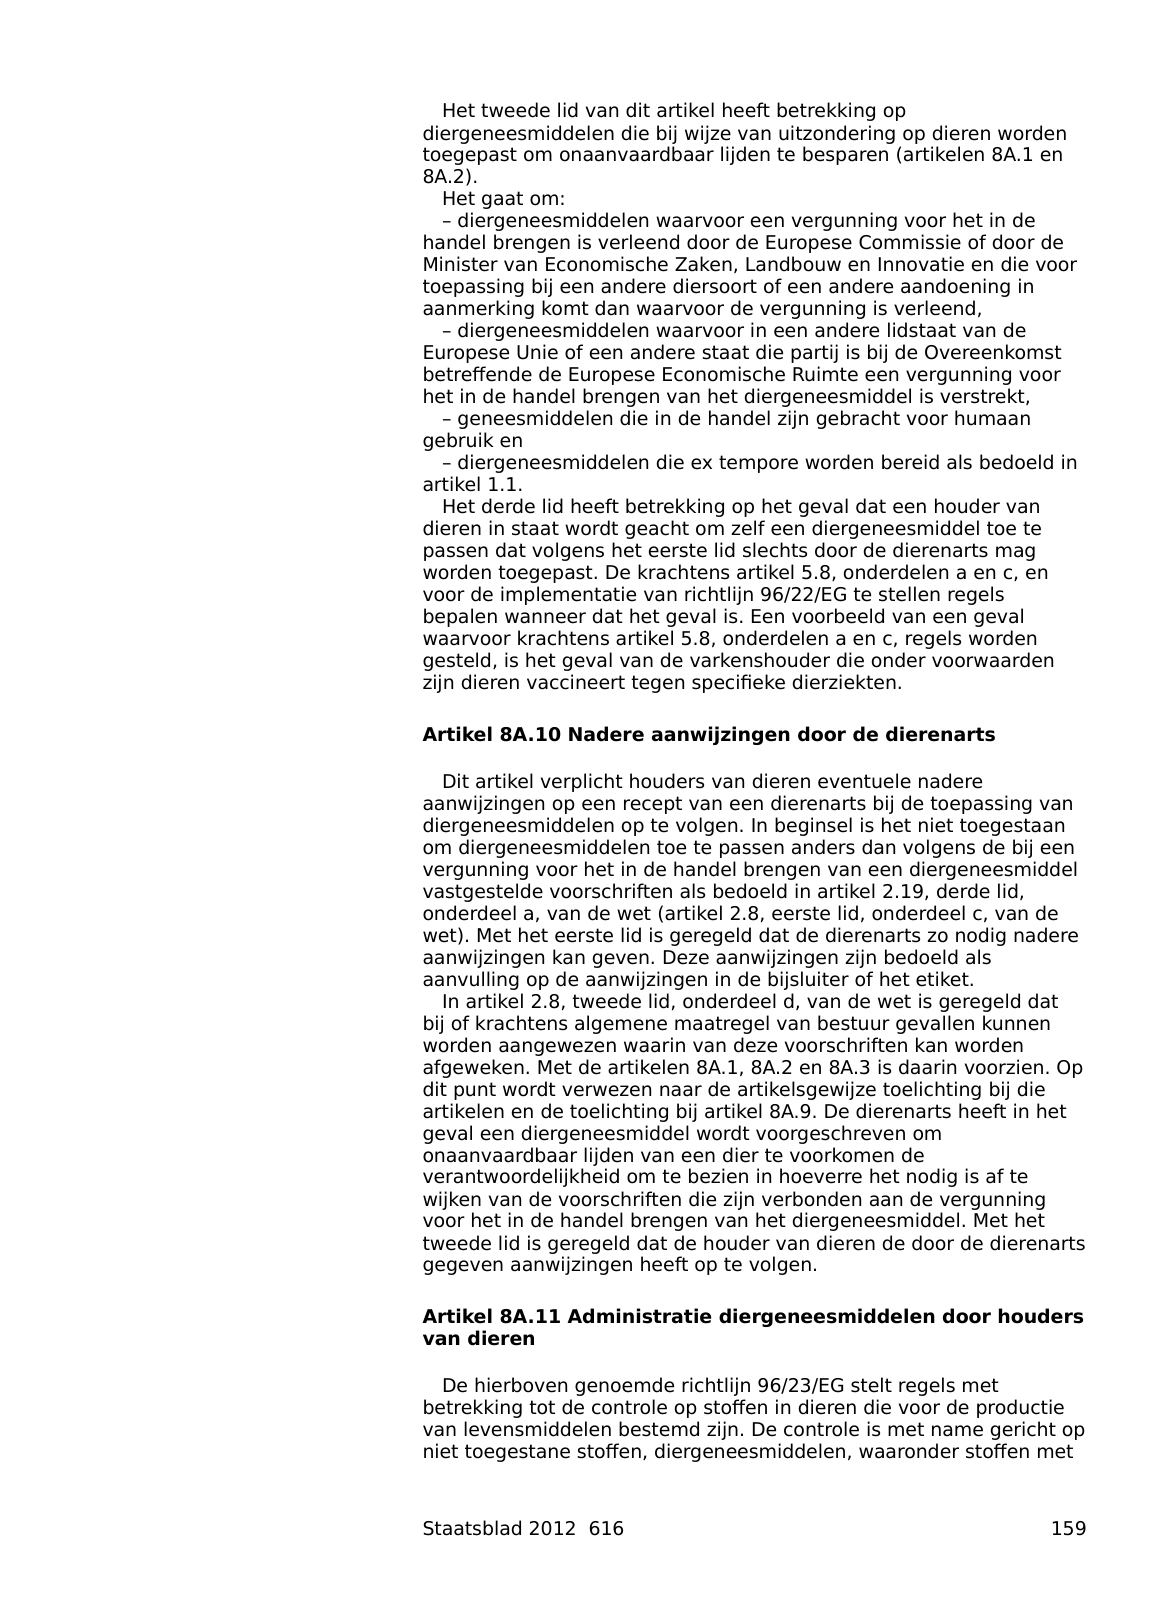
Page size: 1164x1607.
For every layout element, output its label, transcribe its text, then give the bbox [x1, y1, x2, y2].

text – diergeneesmiddelen waarvoor in een andere lidstaat van de Europese Unie of een andere staat die partij is bij de Overeenkomst betreffende de Europese Economische Ruimte een vergunning voor het in de handel brengen van het diergeneesmiddel is verstrekt, [422, 320, 1087, 408]
text – diergeneesmiddelen die ex tempore worden bereid als bedoeld in artikel 1.1. [422, 452, 1087, 496]
subtitle Artikel 8A.11 Administratie diergeneesmiddelen door houders van dieren [422, 1306, 1087, 1350]
subtitle Artikel 8A.10 Nadere aanwijzingen door de dierenarts [422, 724, 1087, 746]
text Dit artikel verplicht houders van dieren eventuele nadere aanwijzingen op een recept van een dierenarts bij de toepassing van diergeneesmiddelen op te volgen. In beginsel is het niet toegestaan om diergeneesmiddelen toe te passen anders dan volgens de bij een vergunning voor het in de handel brengen van een diergeneesmiddel vastgestelde voorschriften als bedoeld in artikel 2.19, derde lid, onderdeel a, van de wet (artikel 2.8, eerste lid, onderdeel c, van de wet). Met het eerste lid is geregeld dat de dierenarts zo nodig nadere aanwijzingen kan geven. Deze aanwijzingen zijn bedoeld als aanvulling op de aanwijzingen in de bijsluiter of het etiket. [422, 771, 1087, 991]
text De hierboven genoemde richtlijn 96/23/EG stelt regels met betrekking tot de controle op stoffen in dieren die voor de productie van levensmiddelen bestemd zijn. De controle is met name gericht op niet toegestane stoffen, diergeneesmiddelen, waaronder stoffen met [422, 1375, 1087, 1463]
text Het derde lid heeft betrekking op het geval dat een houder van dieren in staat wordt geacht om zelf een diergeneesmiddel toe te passen dat volgens het eerste lid slechts door de dierenarts mag worden toegepast. De krachtens artikel 5.8, onderdelen a en c, en voor de implementatie van richtlijn 96/22/EG te stellen regels bepalen wanneer dat het geval is. Een voorbeeld van een geval waarvoor krachtens artikel 5.8, onderdelen a en c, regels worden gesteld, is het geval van de varkenshouder die onder voorwaarden zijn dieren vaccineert tegen specifieke dierziekten. [422, 496, 1087, 694]
text In artikel 2.8, tweede lid, onderdeel d, van de wet is geregeld dat bij of krachtens algemene maatregel van bestuur gevallen kunnen worden aangewezen waarin van deze voorschriften kan worden afgeweken. Met de artikelen 8A.1, 8A.2 en 8A.3 is daarin voorzien. Op dit punt wordt verwezen naar de artikelsgewijze toelichting bij die artikelen en de toelichting bij artikel 8A.9. De dierenarts heeft in het geval een diergeneesmiddel wordt voorgeschreven om onaanvaardbaar lijden van een dier te voorkomen de verantwoordelijkheid om te bezien in hoeverre het nodig is af te wijken van de voorschriften die zijn verbonden aan de vergunning voor het in de handel brengen van het diergeneesmiddel. Met het tweede lid is geregeld dat de houder van dieren de door de dierenarts gegeven aanwijzingen heeft op te volgen. [422, 991, 1087, 1276]
text – geneesmiddelen die in de handel zijn gebracht voor humaan gebruik en [422, 408, 1087, 452]
text – diergeneesmiddelen waarvoor een vergunning voor het in de handel brengen is verleend door de Europese Commissie of door de Minister van Economische Zaken, Landbouw en Innovatie en die voor toepassing bij een andere diersoort of een andere aandoening in aanmerking komt dan waarvoor de vergunning is verleend, [422, 210, 1087, 320]
text Het gaat om: [422, 188, 1087, 210]
text Het tweede lid van dit artikel heeft betrekking op diergeneesmiddelen die bij wijze van uitzondering op dieren worden toegepast om onaanvaardbaar lijden te besparen (artikelen 8A.1 en 8A.2). [422, 100, 1087, 188]
